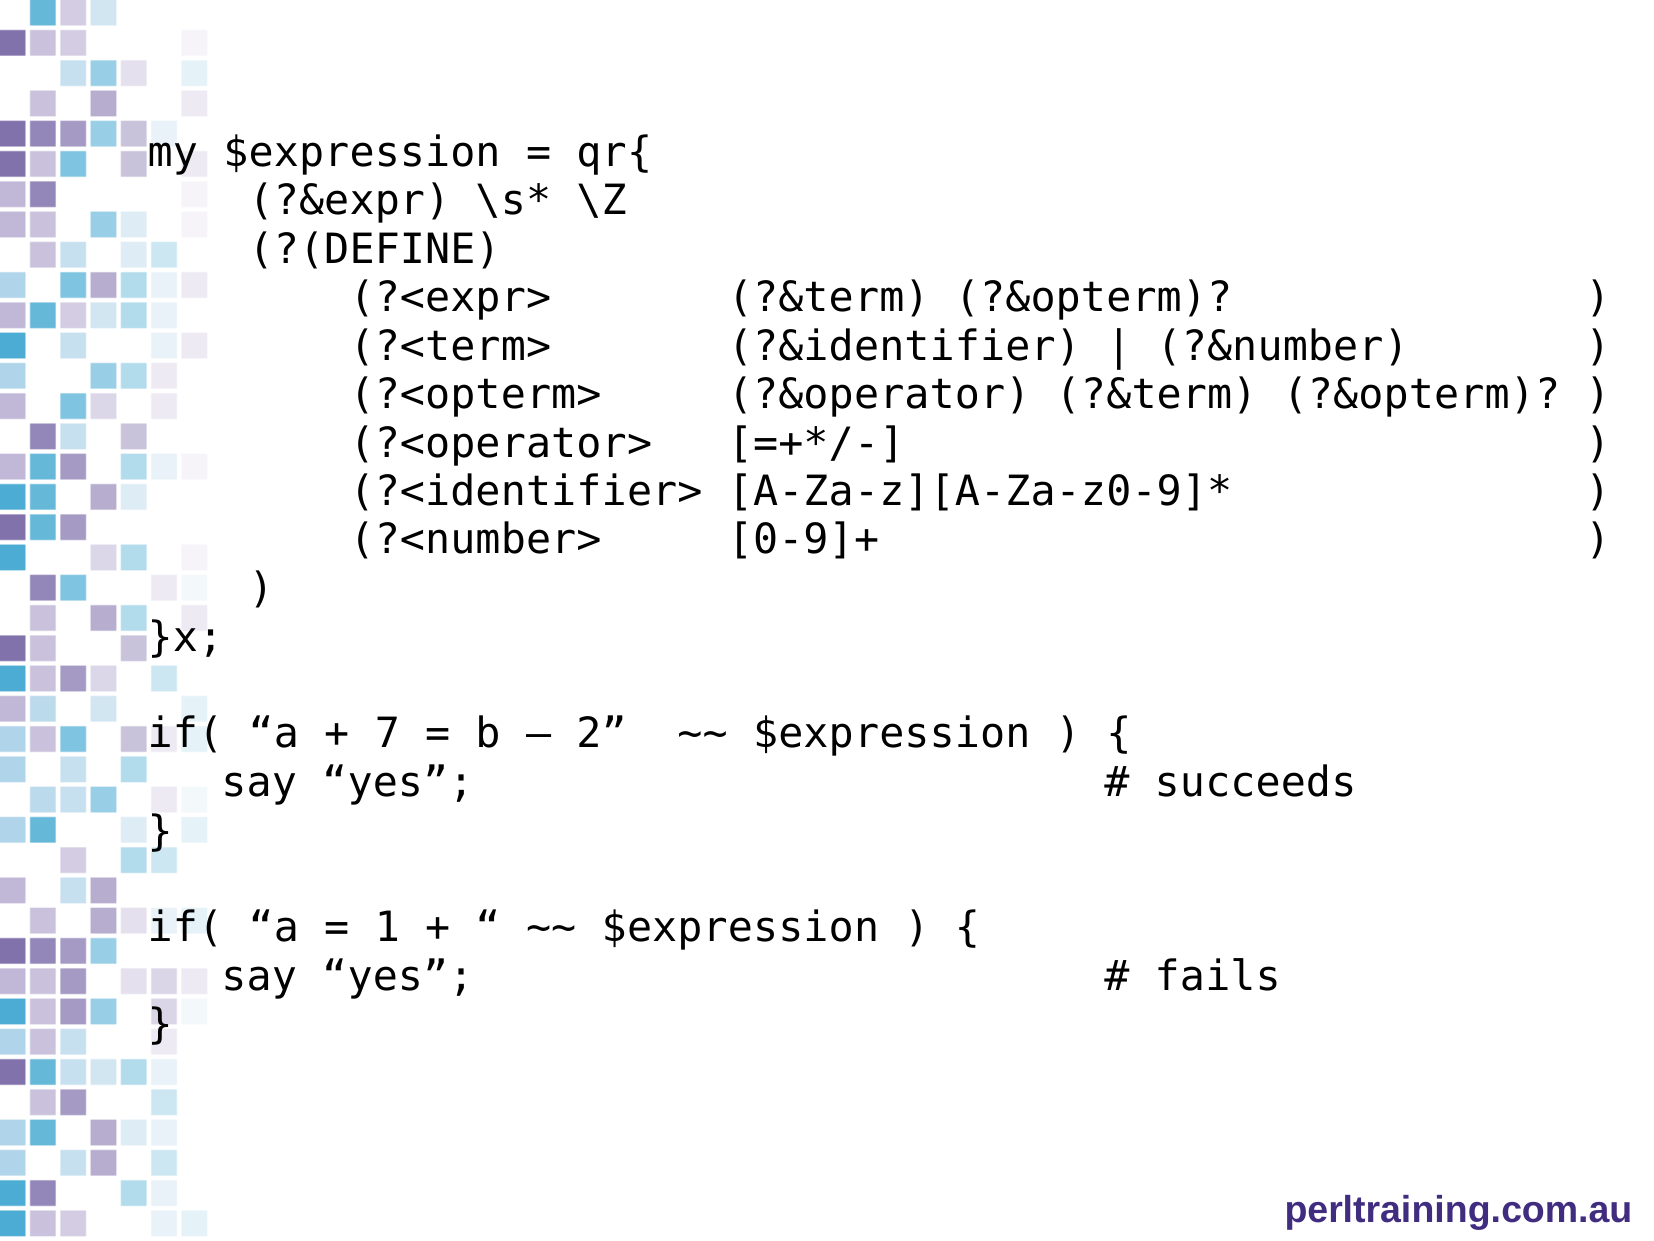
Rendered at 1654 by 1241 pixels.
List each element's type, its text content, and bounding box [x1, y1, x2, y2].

title my $expression = qr{ (?&expr) \s* \Z (?(DEFINE) (?<expr> (?&term) (?&opterm)? ) (?<term> (?&identifier) | (?&number) ) (?<opterm> (?&operator) (?&term) (?&opterm)? ) (?<operator> [=+*/-] ) (?<identifier> [A-Za-z][A-Za-z0-9]* ) (?<number> [0-9]+ ) ) }x; if( “a + 7 = b – 2” ~~ $expression ) { say “yes”; # succeeds } if( “a = 1 + “ ~~ $expression ) { say “yes”; # fails } [147, 59, 1636, 1117]
picture [0, 0, 212, 1241]
